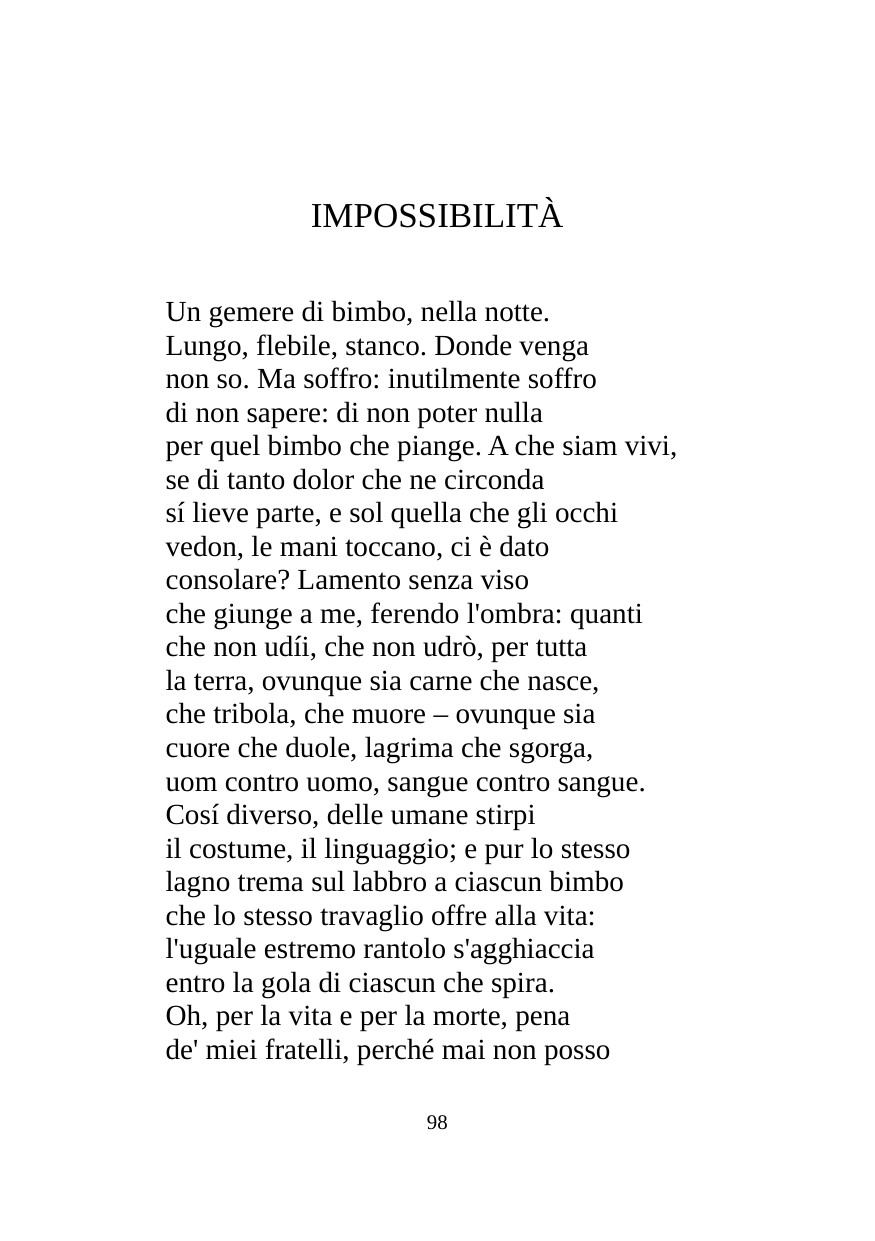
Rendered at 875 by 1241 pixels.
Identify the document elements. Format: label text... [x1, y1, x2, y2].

text Un gemere di bimbo, nella notte. Lungo, flebile, stanco. Donde venga non so. Ma soffro: inutilmente soffro di non sapere: di non poter nulla per quel bimbo che piange. A che siam vivi, se di tanto dolor che ne circonda sí lieve parte, e sol quella che gli occhi vedon, le mani toccano, ci è dato consolare? Lamento senza viso che giunge a me, ferendo l'ombra: quanti che non udíi, che non udrò, per tutta la terra, ovunque sia carne che nasce, che tribola, che muore – ovunque sia cuore che duole, lagrima che sgorga, uom contro uomo, sangue contro sangue. Cosí diverso, delle umane stirpi il costume, il linguaggio; e pur lo stesso lagno trema sul labbro a ciascun bimbo che lo stesso travaglio offre alla vita: l'uguale estremo rantolo s'agghiaccia entro la gola di ciascun che spira. Oh, per la vita e per la morte, pena de' miei fratelli, perché mai non posso [165, 294, 768, 1066]
subtitle IMPOSSIBILITÀ [106, 195, 768, 235]
